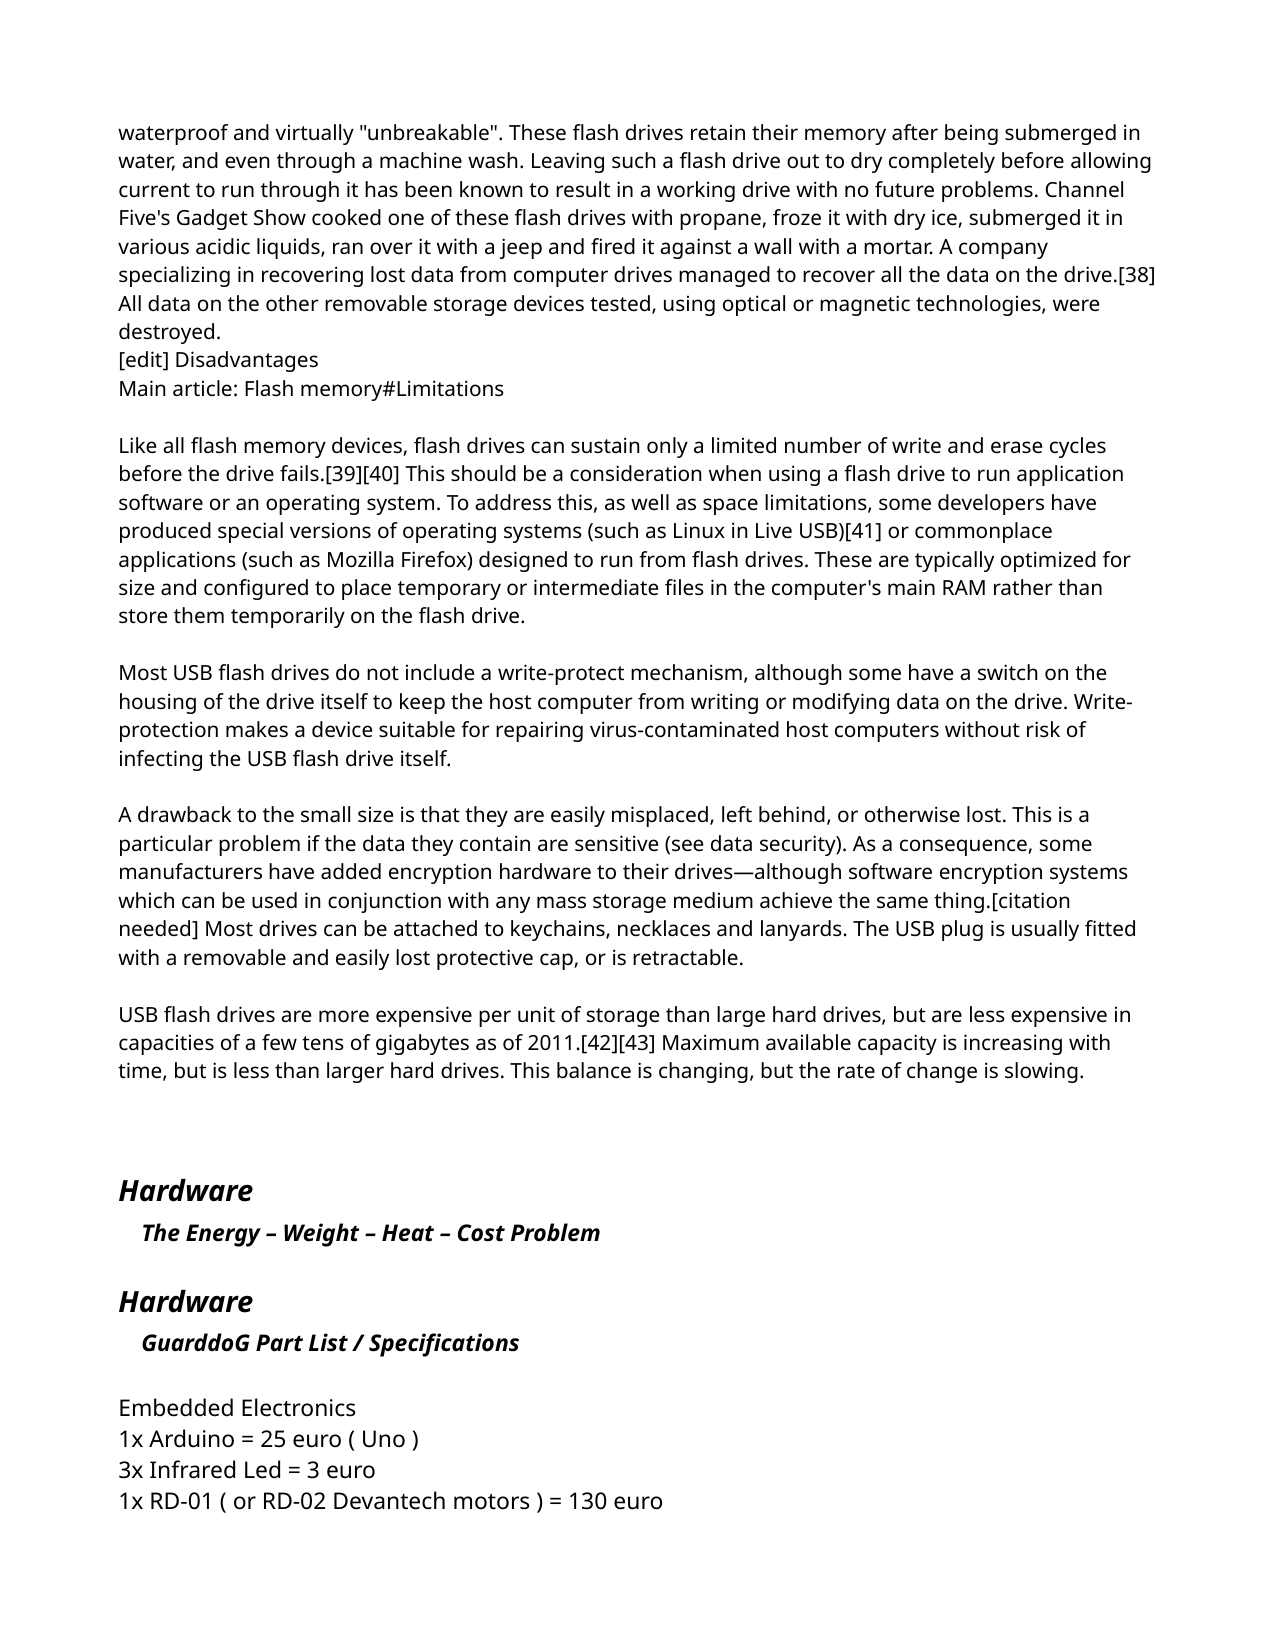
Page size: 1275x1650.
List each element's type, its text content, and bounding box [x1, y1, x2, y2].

text Hardware [118, 1170, 1157, 1210]
text USB flash drives are more expensive per unit of storage than large hard drives, but are less expensive in capacities of a few tens of gigabytes as of 2011.[42][43] Maximum available capacity is increasing with time, but is less than larger hard drives. This balance is changing, but the rate of change is slowing. [118, 1000, 1157, 1085]
text Like all flash memory devices, flash drives can sustain only a limited number of write and erase cycles before the drive fails.[39][40] This should be a consideration when using a flash drive to run application software or an operating system. To address this, as well as space limitations, some developers have produced special versions of operating systems (such as Linux in Live USB)[41] or commonplace applications (such as Mozilla Firefox) designed to run from flash drives. These are typically optimized for size and configured to place temporary or intermediate files in the computer's main RAM rather than store them temporarily on the flash drive. [118, 431, 1157, 630]
text Embedded Electronics 1x Arduino = 25 euro ( Uno ) 3x Infrared Led = 3 euro 1x RD-01 ( or RD-02 Devantech motors ) = 130 euro [118, 1360, 1157, 1517]
text A drawback to the small size is that they are easily misplaced, left behind, or otherwise lost. This is a particular problem if the data they contain are sensitive (see data security). As a consequence, some manufacturers have added encryption hardware to their drives—although software encryption systems which can be used in conjunction with any mass storage medium achieve the same thing.[citation needed] Most drives can be attached to keychains, necklaces and lanyards. The USB plug is usually fitted with a removable and easily lost protective cap, or is retractable. [118, 801, 1157, 971]
text Most USB flash drives do not include a write-protect mechanism, although some have a switch on the housing of the drive itself to keep the host computer from writing or modifying data on the drive. Write-protection makes a device suitable for repairing virus-contaminated host computers without risk of infecting the USB flash drive itself. [118, 658, 1157, 772]
text Main article: Flash memory#Limitations [118, 374, 1157, 402]
text waterproof and virtually "unbreakable". These flash drives retain their memory after being submerged in water, and even through a machine wash. Leaving such a flash drive out to dry completely before allowing current to run through it has been known to result in a working drive with no future problems. Channel Five's Gadget Show cooked one of these flash drives with propane, froze it with dry ice, submerged it in various acidic liquids, ran over it with a jeep and fired it against a wall with a mortar. A company specializing in recovering lost data from computer drives managed to recover all the data on the drive.[38] All data on the other removable storage devices tested, using optical or magnetic technologies, were destroyed. [118, 118, 1157, 346]
text Hardware [118, 1281, 1157, 1321]
text [edit] Disadvantages [118, 346, 1157, 374]
text The Energy – Weight – Heat – Cost Problem [118, 1210, 1157, 1250]
text GuarddoG Part List / Specifications [118, 1321, 1157, 1360]
